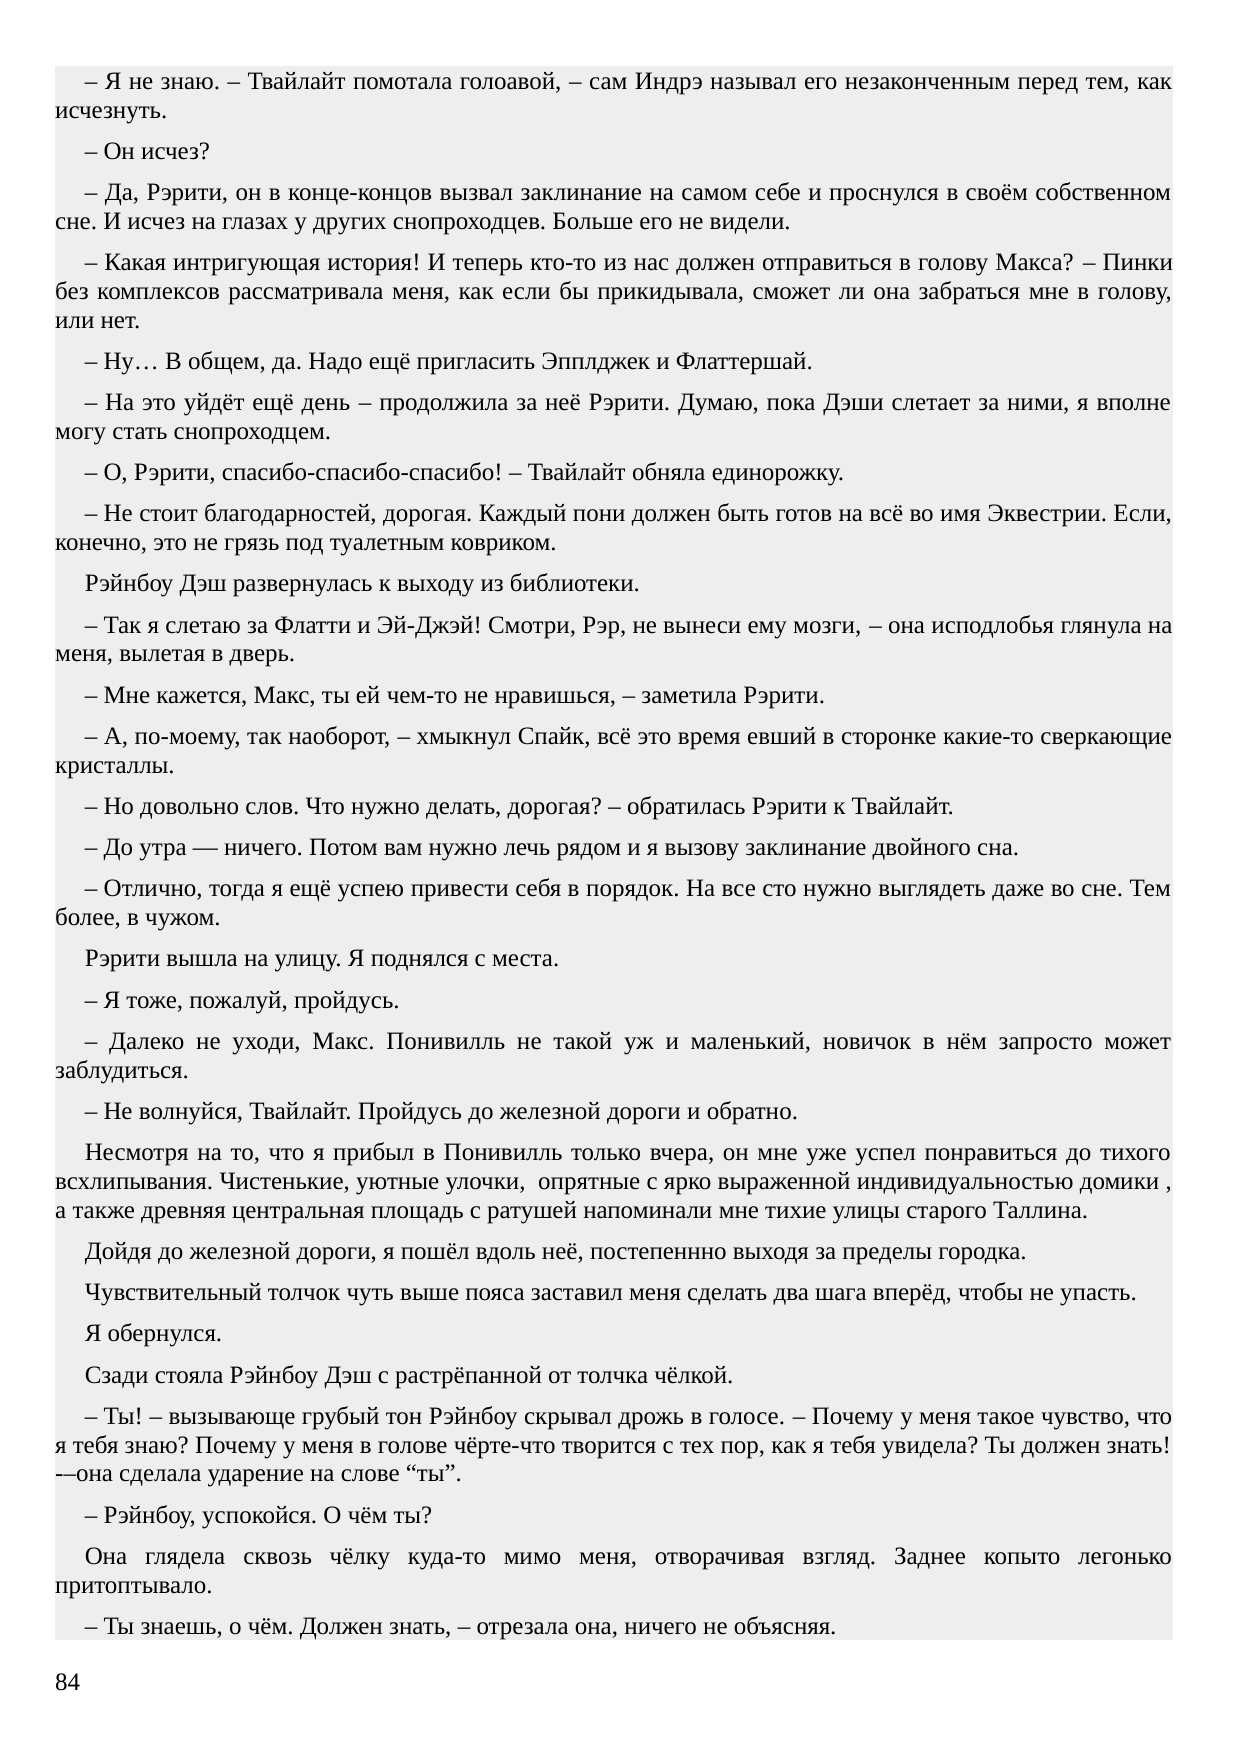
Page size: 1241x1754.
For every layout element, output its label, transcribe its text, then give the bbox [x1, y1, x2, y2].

text Несмотря на то, что я прибыл в Понивилль только вчера, он мне уже успел понравиться до тихого всхлипывания. Чистенькие, уютные улочки, опрятные с ярко выраженной индивидуальностью домики , а также древняя центральная площадь с ратушей напоминали мне тихие улицы старого Таллина. [55, 1137, 1173, 1223]
text – Рэйнбоу, успокойся. О чём ты? [55, 1500, 1173, 1528]
text – До утра — ничего. Потом вам нужно лечь рядом и я вызову заклинание двойного сна. [55, 832, 1173, 861]
text – Отлично, тогда я ещё успею привести себя в порядок. На все сто нужно выглядеть даже во сне. Тем более, в чужом. [55, 873, 1173, 931]
text – Не стоит благодарностей, дорогая. Каждый пони должен быть готов на всё во имя Эквестрии. Если, конечно, это не грязь под туалетным ковриком. [55, 498, 1173, 556]
text Рэрити вышла на улицу. Я поднялся с места. [55, 943, 1173, 972]
text – Я тоже, пожалуй, пройдусь. [55, 985, 1173, 1013]
text – Не волнуйся, Твайлайт. Пройдусь до железной дороги и обратно. [55, 1096, 1173, 1125]
text Она глядела сквозь чёлку куда-то мимо меня, отворачивая взгляд. Заднее копыто легонько притоптывало. [55, 1541, 1173, 1598]
text Рэйнбоу Дэш развернулась к выходу из библиотеки. [55, 568, 1173, 597]
text Дойдя до железной дороги, я пошёл вдоль неё, постепеннно выходя за пределы городка. [55, 1236, 1173, 1265]
text – Да, Рэрити, он в конце-концов вызвал заклинание на самом себе и проснулся в своём собственном сне. И исчез на глазах у других снопроходцев. Больше его не видели. [55, 177, 1173, 235]
text – А, по-моему, так наоборот, – хмыкнул Спайк, всё это время евший в сторонке какие-то сверкающие кристаллы. [55, 721, 1173, 778]
text – Ну… В общем, да. Надо ещё пригласить Эпплджек и Флаттершай. [55, 346, 1173, 375]
text – Далеко не уходи, Макс. Понивилль не такой уж и маленький, новичок в нём запросто может заблудиться. [55, 1026, 1173, 1083]
text – Он исчез? [55, 136, 1173, 165]
text – На это уйдёт ещё день – продолжила за неё Рэрити. Думаю, пока Дэши слетает за ними, я вполне могу стать снопроходцем. [55, 387, 1173, 445]
text Чувствительный толчок чуть выше пояса заставил меня сделать два шага вперёд, чтобы не упасть. [55, 1277, 1173, 1306]
text – О, Рэрити, спасибо-спасибо-спасибо! – Твайлайт обняла единорожку. [55, 457, 1173, 486]
text Я обернулся. [55, 1318, 1173, 1347]
text – Ты! – вызывающе грубый тон Рэйнбоу скрывал дрожь в голосе. – Почему у меня такое чувство, что я тебя знаю? Почему у меня в голове чёрте-что творится с тех пор, как я тебя увидела? Ты должен знать! -–она сделала ударение на слове “ты”. [55, 1401, 1173, 1487]
text Сзади стояла Рэйнбоу Дэш с растрёпанной от толчка чёлкой. [55, 1360, 1173, 1388]
text – Какая интригующая история! И теперь кто-то из нас должен отправиться в голову Макса? – Пинки без комплексов рассматривала меня, как если бы прикидывала, сможет ли она забраться мне в голову, или нет. [55, 247, 1173, 333]
text – Ты знаешь, о чём. Должен знать, – отрезала она, ничего не объясняя. [55, 1611, 1173, 1640]
text – Но довольно слов. Что нужно делать, дорогая? – обратилась Рэрити к Твайлайт. [55, 791, 1173, 820]
text – Так я слетаю за Флатти и Эй-Джэй! Смотри, Рэр, не вынеси ему мозги, – она исподлобья глянула на меня, вылетая в дверь. [55, 610, 1173, 667]
text – Я не знаю. – Твайлайт помотала голоавой, – сам Индрэ называл его незаконченным перед тем, как исчезнуть. [55, 66, 1173, 123]
text – Мне кажется, Макс, ты ей чем-то не нравишься, – заметила Рэрити. [55, 680, 1173, 708]
